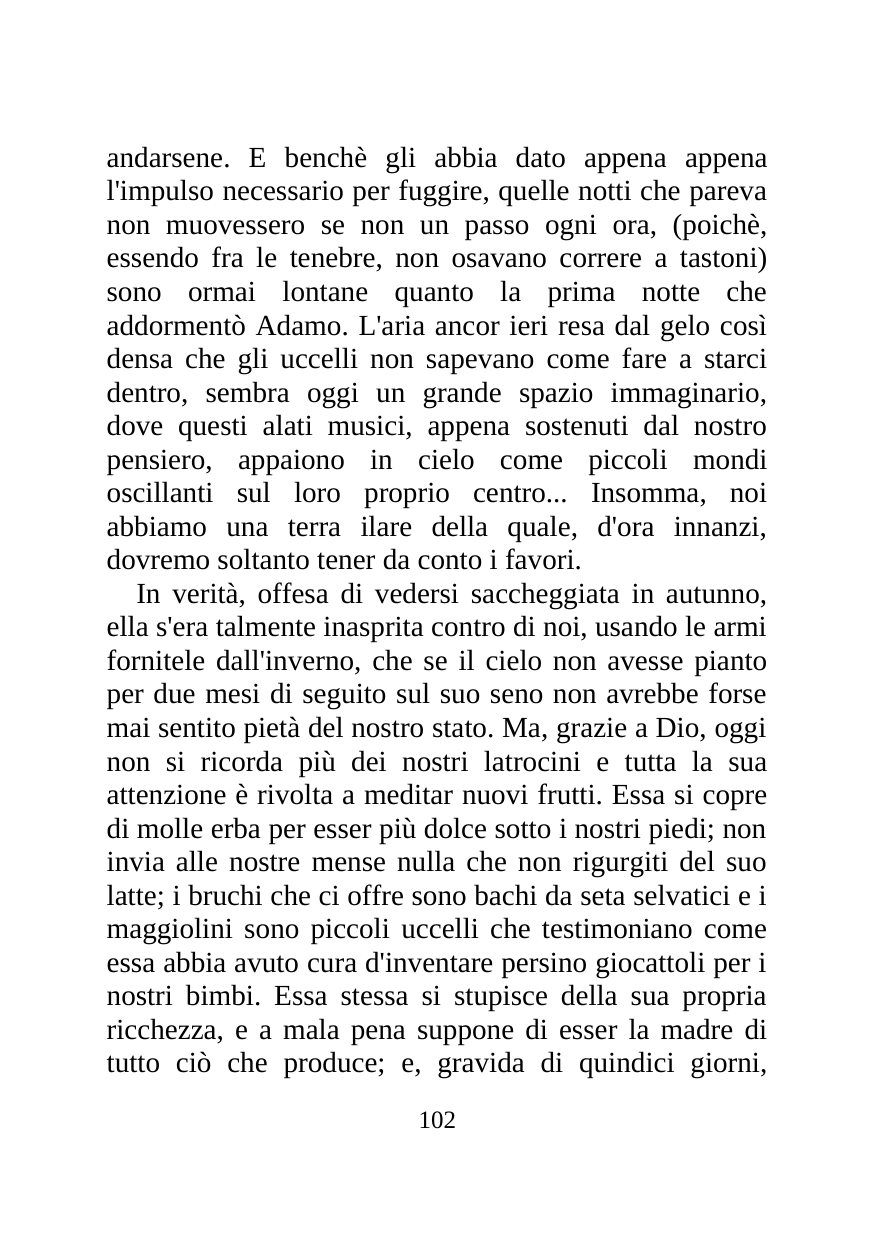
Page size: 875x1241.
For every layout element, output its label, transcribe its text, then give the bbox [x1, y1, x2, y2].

text In verità, offesa di vedersi saccheggiata in autunno, ella s'era talmente inasprita contro di noi, usando le armi fornitele dall'inverno, che se il cielo non avesse pianto per due mesi di seguito sul suo seno non avrebbe forse mai sentito pietà del nostro stato. Ma, grazie a Dio, oggi non si ricorda più dei nostri latrocini e tutta la sua attenzione è rivolta a meditar nuovi frutti. Essa si copre di molle erba per esser più dolce sotto i nostri piedi; non invia alle nostre mense nulla che non rigurgiti del suo latte; i bruchi che ci offre sono bachi da seta selvatici e i maggiolini sono piccoli uccelli che testimoniano come essa abbia avuto cura d'inventare persino giocattoli per i nostri bimbi. Essa stessa si stupisce della sua propria ricchezza, e a mala pena suppone di esser la madre di tutto ciò che produce; e, gravida di quindici giorni, [106, 576, 768, 1079]
text andarsene. E benchè gli abbia dato appena appena l'impulso necessario per fuggire, quelle notti che pareva non muovessero se non un passo ogni ora, (poichè, essendo fra le tenebre, non osavano correre a tastoni) sono ormai lontane quanto la prima notte che addormentò Adamo. L'aria ancor ieri resa dal gelo così densa che gli uccelli non sapevano come fare a starci dentro, sembra oggi un grande spazio immaginario, dove questi alati musici, appena sostenuti dal nostro pensiero, appaiono in cielo come piccoli mondi oscillanti sul loro proprio centro... Insomma, noi abbiamo una terra ilare della quale, d'ora innanzi, dovremo soltanto tener da conto i favori. [105, 140, 768, 576]
